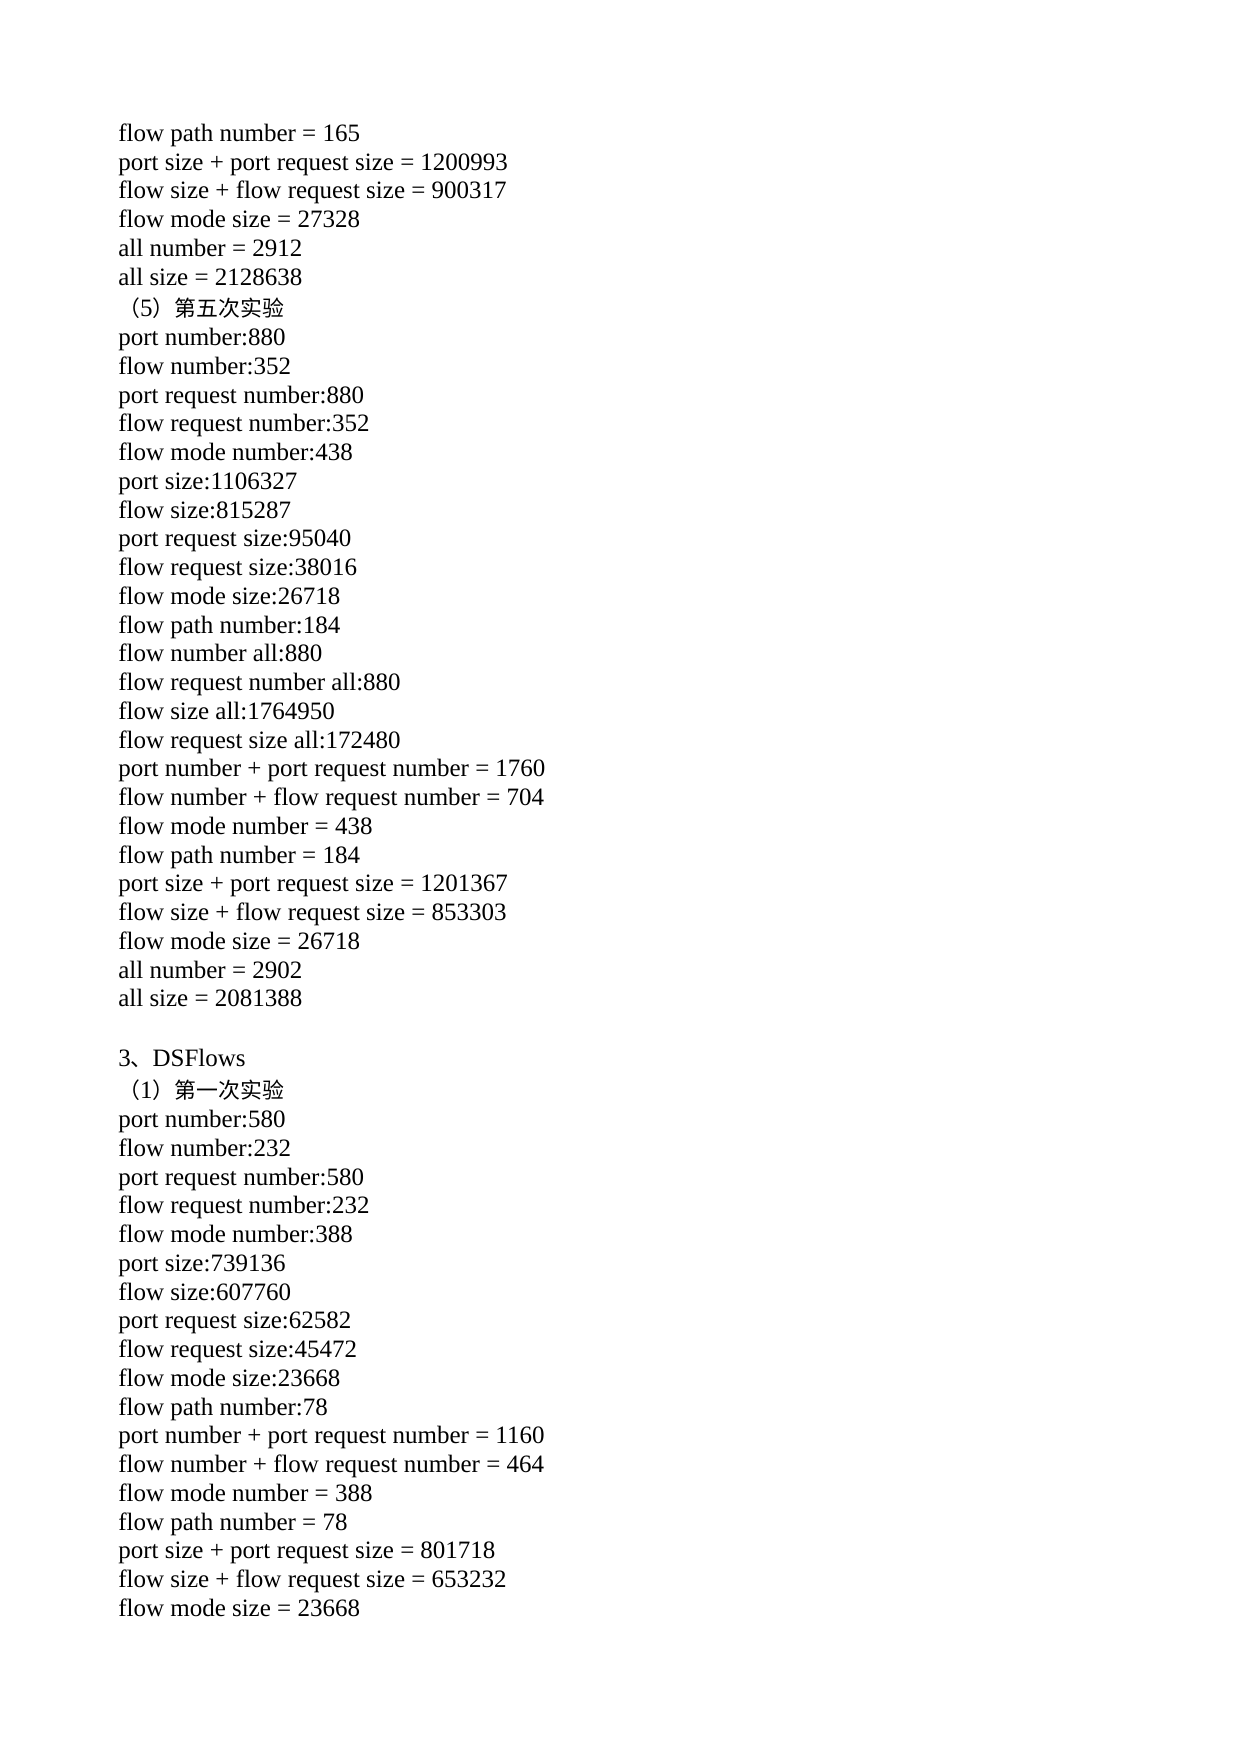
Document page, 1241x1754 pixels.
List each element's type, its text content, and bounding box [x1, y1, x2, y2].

text flow request number:352 [118, 408, 1122, 437]
text flow mode size:23668 [118, 1363, 1122, 1392]
text port request number:880 [118, 380, 1122, 408]
text flow mode size:26718 [118, 581, 1122, 610]
text （1）第一次实验 [118, 1073, 1122, 1104]
text flow path number = 165 [118, 118, 1122, 147]
text flow number all:880 [118, 638, 1122, 667]
text port size + port request size = 1201367 [118, 868, 1122, 897]
text flow size + flow request size = 853303 [118, 897, 1122, 926]
text flow path number:184 [118, 610, 1122, 638]
text flow path number = 184 [118, 840, 1122, 868]
text port number:580 [118, 1104, 1122, 1133]
text all size = 2128638 [118, 262, 1122, 291]
text flow mode size = 23668 [118, 1593, 1122, 1622]
text all number = 2902 [118, 955, 1122, 983]
text port request size:95040 [118, 523, 1122, 552]
text port number + port request number = 1760 [118, 753, 1122, 782]
text flow mode number = 438 [118, 811, 1122, 840]
text all number = 2912 [118, 233, 1122, 262]
text all size = 2081388 [118, 983, 1122, 1012]
text port number + port request number = 1160 [118, 1421, 1122, 1449]
text flow mode size = 26718 [118, 926, 1122, 955]
text flow path number = 78 [118, 1507, 1122, 1536]
text flow size all:1764950 [118, 696, 1122, 725]
text port size:1106327 [118, 466, 1122, 495]
text port request number:580 [118, 1162, 1122, 1191]
text flow size + flow request size = 900317 [118, 176, 1122, 204]
text port number:880 [118, 322, 1122, 351]
text （5）第五次实验 [118, 291, 1122, 322]
text flow size + flow request size = 653232 [118, 1564, 1122, 1593]
text flow request number:232 [118, 1191, 1122, 1219]
text flow request size all:172480 [118, 725, 1122, 753]
text 3、DSFlows [118, 1041, 1122, 1073]
text port size + port request size = 1200993 [118, 147, 1122, 176]
text flow number + flow request number = 704 [118, 782, 1122, 811]
text flow request size:45472 [118, 1334, 1122, 1363]
text flow mode number:438 [118, 437, 1122, 466]
text port size:739136 [118, 1248, 1122, 1277]
text flow mode number = 388 [118, 1478, 1122, 1507]
text flow size:815287 [118, 495, 1122, 523]
text flow size:607760 [118, 1277, 1122, 1306]
text flow number + flow request number = 464 [118, 1449, 1122, 1478]
text flow mode number:388 [118, 1219, 1122, 1248]
text flow mode size = 27328 [118, 204, 1122, 233]
text flow number:352 [118, 351, 1122, 380]
text flow request number all:880 [118, 667, 1122, 696]
text port request size:62582 [118, 1306, 1122, 1334]
text flow number:232 [118, 1133, 1122, 1162]
text flow path number:78 [118, 1392, 1122, 1421]
text port size + port request size = 801718 [118, 1536, 1122, 1564]
text flow request size:38016 [118, 552, 1122, 581]
